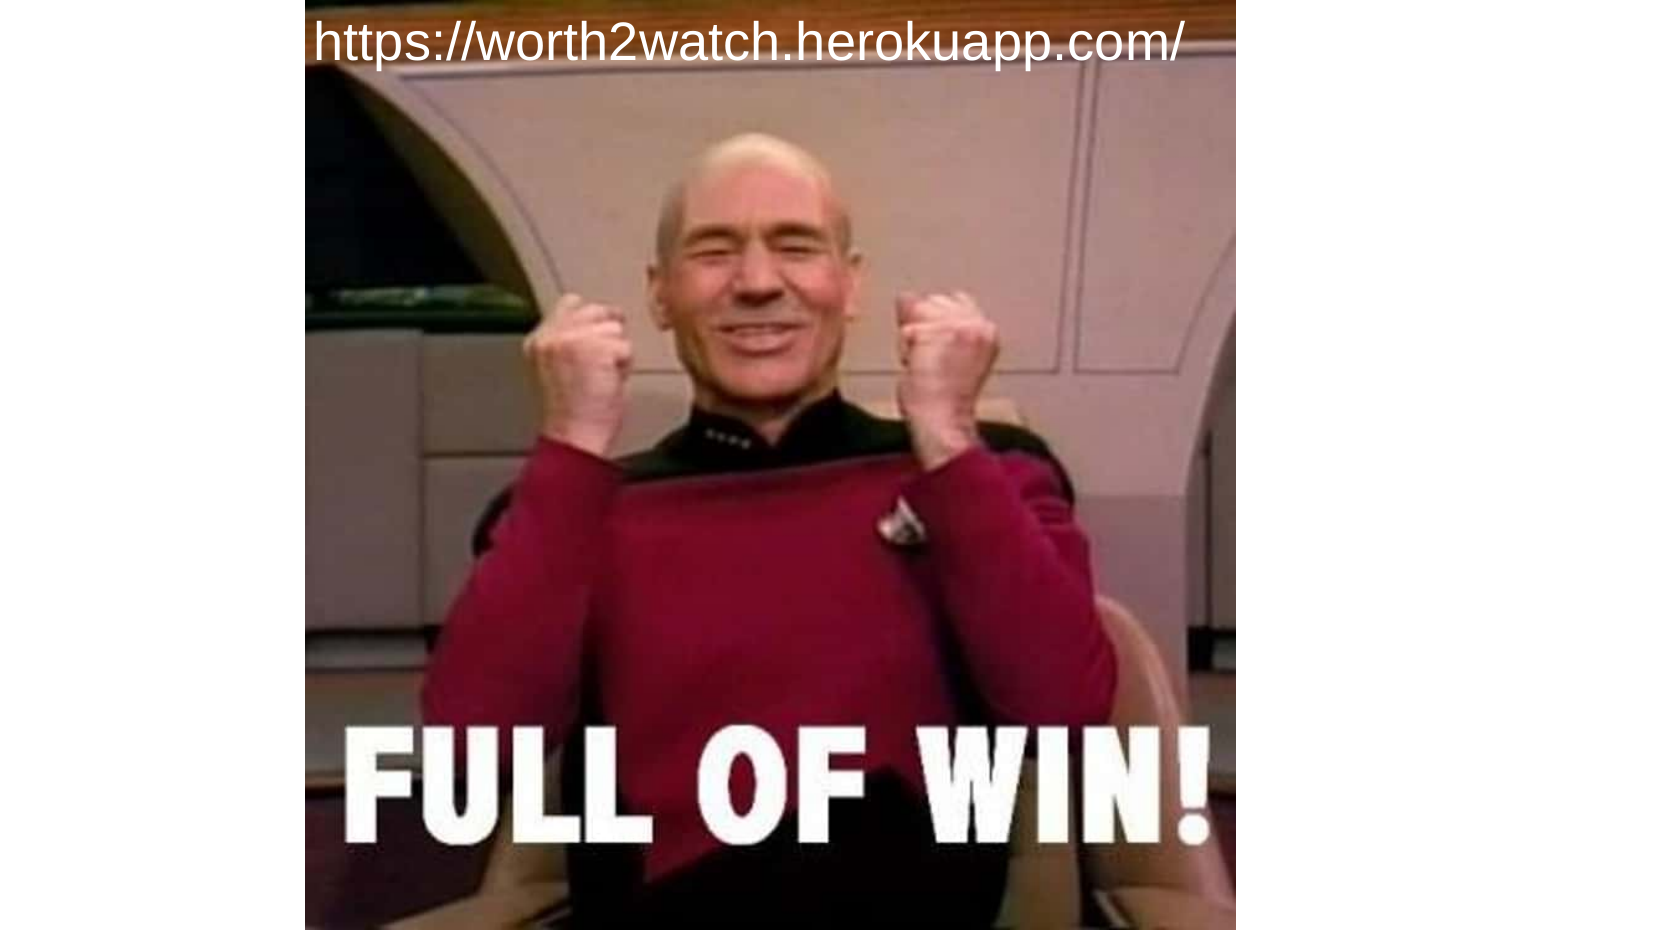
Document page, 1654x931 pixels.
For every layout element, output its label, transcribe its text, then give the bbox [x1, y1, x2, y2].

subtitle https://worth2watch.herokuapp.com/ [82, 0, 1418, 222]
picture [305, 222, 1236, 930]
